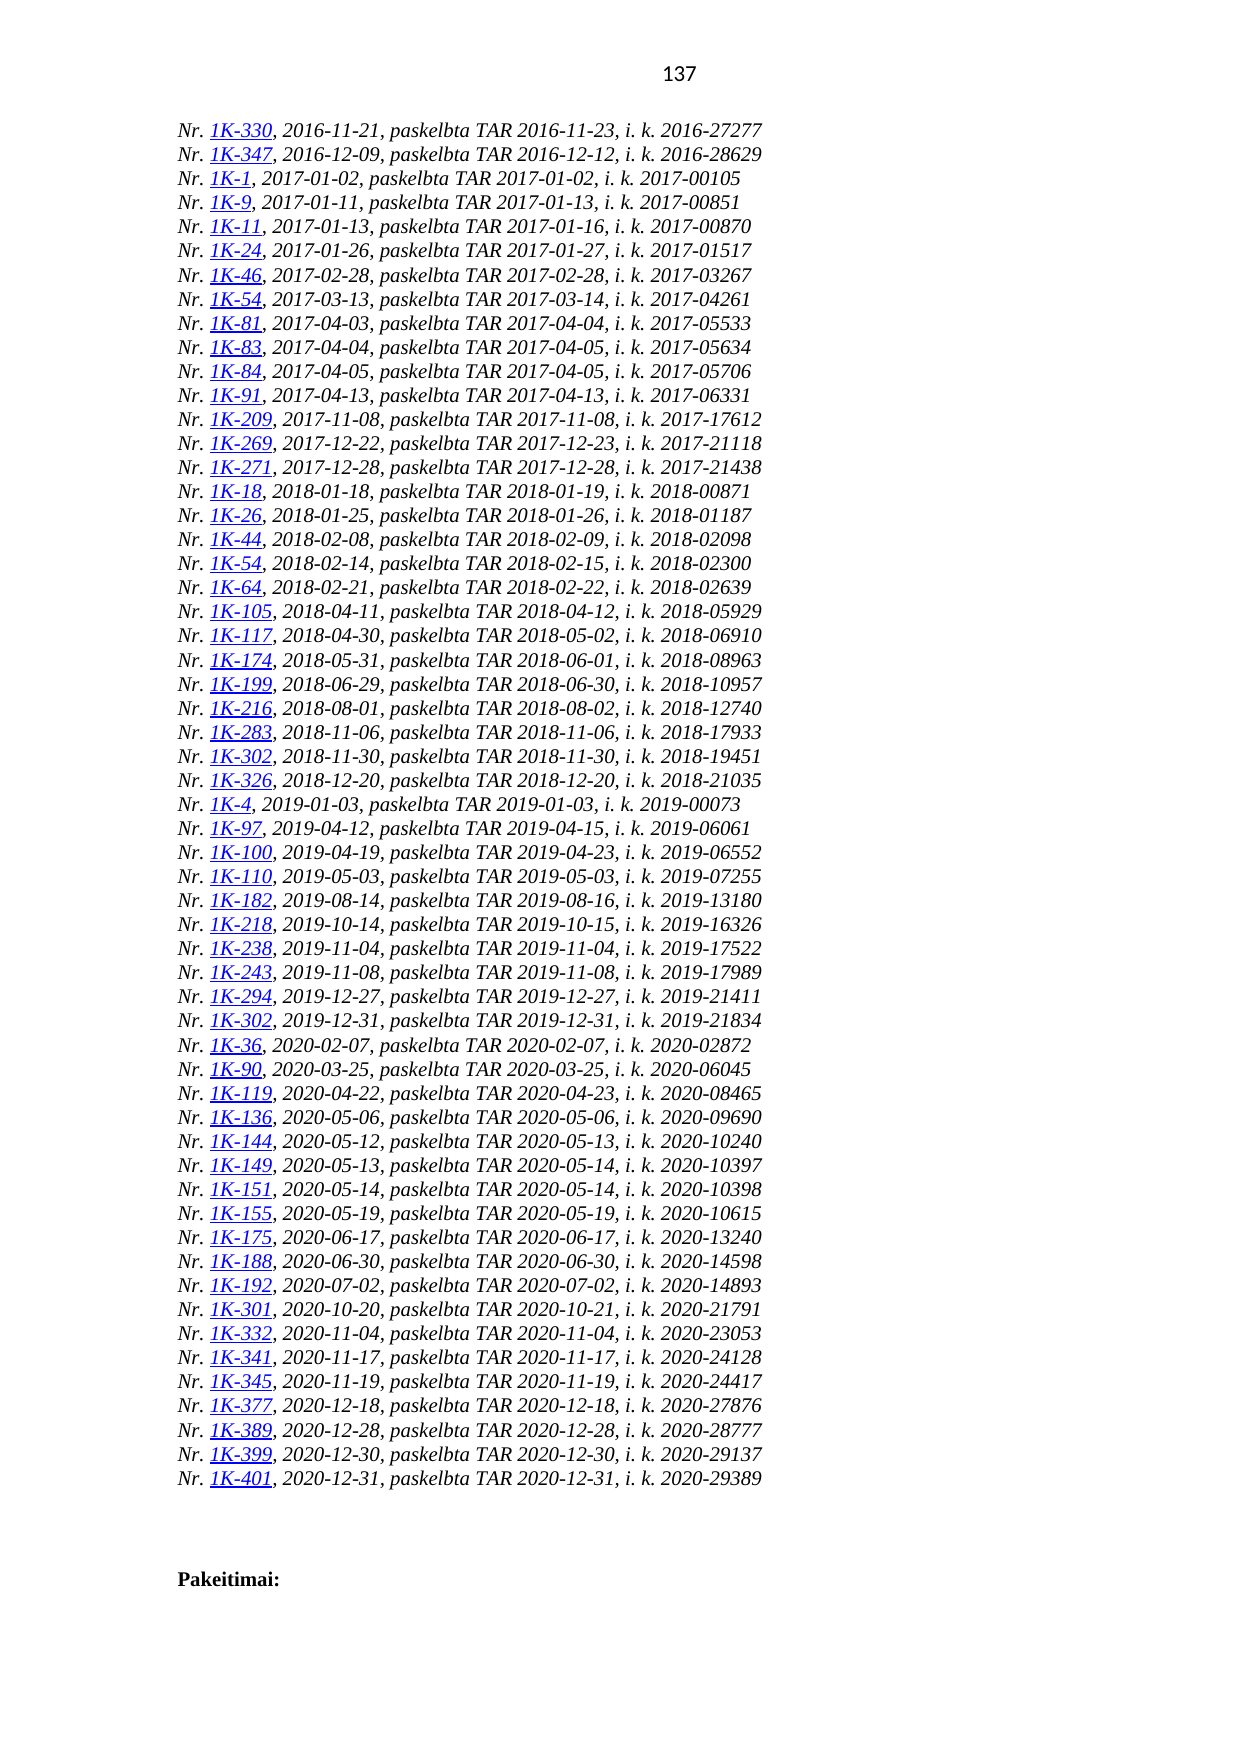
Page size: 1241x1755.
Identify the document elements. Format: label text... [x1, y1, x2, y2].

text Nr. 1K-110, 2019-05-03, paskelbta TAR 2019-05-03, i. k. 2019-07255 [177, 864, 1181, 888]
text Nr. 1K-209, 2017-11-08, paskelbta TAR 2017-11-08, i. k. 2017-17612 [177, 407, 1181, 431]
text Nr. 1K-377, 2020-12-18, paskelbta TAR 2020-12-18, i. k. 2020-27876 [177, 1393, 1181, 1417]
text Nr. 1K-54, 2018-02-14, paskelbta TAR 2018-02-15, i. k. 2018-02300 [177, 551, 1181, 575]
text Nr. 1K-302, 2019-12-31, paskelbta TAR 2019-12-31, i. k. 2019-21834 [177, 1008, 1181, 1032]
text Nr. 1K-97, 2019-04-12, paskelbta TAR 2019-04-15, i. k. 2019-06061 [177, 816, 1181, 840]
text Nr. 1K-9, 2017-01-11, paskelbta TAR 2017-01-13, i. k. 2017-00851 [177, 190, 1181, 214]
text Nr. 1K-90, 2020-03-25, paskelbta TAR 2020-03-25, i. k. 2020-06045 [177, 1057, 1181, 1081]
text Nr. 1K-389, 2020-12-28, paskelbta TAR 2020-12-28, i. k. 2020-28777 [177, 1417, 1181, 1442]
text Nr. 1K-149, 2020-05-13, paskelbta TAR 2020-05-14, i. k. 2020-10397 [177, 1153, 1181, 1177]
text Nr. 1K-11, 2017-01-13, paskelbta TAR 2017-01-16, i. k. 2017-00870 [177, 214, 1181, 238]
text Nr. 1K-271, 2017-12-28, paskelbta TAR 2017-12-28, i. k. 2017-21438 [177, 455, 1181, 479]
text Nr. 1K-155, 2020-05-19, paskelbta TAR 2020-05-19, i. k. 2020-10615 [177, 1201, 1181, 1225]
text Nr. 1K-26, 2018-01-25, paskelbta TAR 2018-01-26, i. k. 2018-01187 [177, 503, 1181, 527]
text Nr. 1K-84, 2017-04-05, paskelbta TAR 2017-04-05, i. k. 2017-05706 [177, 359, 1181, 383]
text Nr. 1K-151, 2020-05-14, paskelbta TAR 2020-05-14, i. k. 2020-10398 [177, 1177, 1181, 1201]
text Nr. 1K-1, 2017-01-02, paskelbta TAR 2017-01-02, i. k. 2017-00105 [177, 166, 1181, 190]
text Nr. 1K-44, 2018-02-08, paskelbta TAR 2018-02-09, i. k. 2018-02098 [177, 527, 1181, 551]
text Nr. 1K-174, 2018-05-31, paskelbta TAR 2018-06-01, i. k. 2018-08963 [177, 647, 1181, 672]
text Nr. 1K-218, 2019-10-14, paskelbta TAR 2019-10-15, i. k. 2019-16326 [177, 912, 1181, 936]
text Nr. 1K-175, 2020-06-17, paskelbta TAR 2020-06-17, i. k. 2020-13240 [177, 1225, 1181, 1249]
text Nr. 1K-119, 2020-04-22, paskelbta TAR 2020-04-23, i. k. 2020-08465 [177, 1081, 1181, 1105]
text Nr. 1K-269, 2017-12-22, paskelbta TAR 2017-12-23, i. k. 2017-21118 [177, 431, 1181, 455]
text Nr. 1K-18, 2018-01-18, paskelbta TAR 2018-01-19, i. k. 2018-00871 [177, 479, 1181, 503]
text Nr. 1K-182, 2019-08-14, paskelbta TAR 2019-08-16, i. k. 2019-13180 [177, 888, 1181, 912]
text Pakeitimai: [177, 1567, 1181, 1591]
text Nr. 1K-330, 2016-11-21, paskelbta TAR 2016-11-23, i. k. 2016-27277 [177, 118, 1181, 142]
text Nr. 1K-326, 2018-12-20, paskelbta TAR 2018-12-20, i. k. 2018-21035 [177, 768, 1181, 792]
text Nr. 1K-243, 2019-11-08, paskelbta TAR 2019-11-08, i. k. 2019-17989 [177, 960, 1181, 984]
text Nr. 1K-100, 2019-04-19, paskelbta TAR 2019-04-23, i. k. 2019-06552 [177, 840, 1181, 864]
text Nr. 1K-238, 2019-11-04, paskelbta TAR 2019-11-04, i. k. 2019-17522 [177, 936, 1181, 960]
text Nr. 1K-36, 2020-02-07, paskelbta TAR 2020-02-07, i. k. 2020-02872 [177, 1032, 1181, 1057]
text Nr. 1K-144, 2020-05-12, paskelbta TAR 2020-05-13, i. k. 2020-10240 [177, 1129, 1181, 1153]
text Nr. 1K-64, 2018-02-21, paskelbta TAR 2018-02-22, i. k. 2018-02639 [177, 575, 1181, 599]
text Nr. 1K-294, 2019-12-27, paskelbta TAR 2019-12-27, i. k. 2019-21411 [177, 984, 1181, 1008]
text Nr. 1K-401, 2020-12-31, paskelbta TAR 2020-12-31, i. k. 2020-29389 [177, 1466, 1181, 1490]
text Nr. 1K-399, 2020-12-30, paskelbta TAR 2020-12-30, i. k. 2020-29137 [177, 1442, 1181, 1466]
text Nr. 1K-347, 2016-12-09, paskelbta TAR 2016-12-12, i. k. 2016-28629 [177, 142, 1181, 166]
text Nr. 1K-216, 2018-08-01, paskelbta TAR 2018-08-02, i. k. 2018-12740 [177, 696, 1181, 720]
text Nr. 1K-341, 2020-11-17, paskelbta TAR 2020-11-17, i. k. 2020-24128 [177, 1345, 1181, 1369]
text Nr. 1K-105, 2018-04-11, paskelbta TAR 2018-04-12, i. k. 2018-05929 [177, 599, 1181, 623]
text Nr. 1K-4, 2019-01-03, paskelbta TAR 2019-01-03, i. k. 2019-00073 [177, 792, 1181, 816]
text Nr. 1K-91, 2017-04-13, paskelbta TAR 2017-04-13, i. k. 2017-06331 [177, 383, 1181, 407]
text Nr. 1K-117, 2018-04-30, paskelbta TAR 2018-05-02, i. k. 2018-06910 [177, 623, 1181, 647]
text Nr. 1K-136, 2020-05-06, paskelbta TAR 2020-05-06, i. k. 2020-09690 [177, 1105, 1181, 1129]
text Nr. 1K-83, 2017-04-04, paskelbta TAR 2017-04-05, i. k. 2017-05634 [177, 335, 1181, 359]
text Nr. 1K-24, 2017-01-26, paskelbta TAR 2017-01-27, i. k. 2017-01517 [177, 238, 1181, 262]
text Nr. 1K-302, 2018-11-30, paskelbta TAR 2018-11-30, i. k. 2018-19451 [177, 744, 1181, 768]
text Nr. 1K-188, 2020-06-30, paskelbta TAR 2020-06-30, i. k. 2020-14598 [177, 1249, 1181, 1273]
text Nr. 1K-301, 2020-10-20, paskelbta TAR 2020-10-21, i. k. 2020-21791 [177, 1297, 1181, 1321]
text Nr. 1K-283, 2018-11-06, paskelbta TAR 2018-11-06, i. k. 2018-17933 [177, 720, 1181, 744]
text Nr. 1K-81, 2017-04-03, paskelbta TAR 2017-04-04, i. k. 2017-05533 [177, 311, 1181, 335]
text Nr. 1K-199, 2018-06-29, paskelbta TAR 2018-06-30, i. k. 2018-10957 [177, 672, 1181, 696]
text Nr. 1K-192, 2020-07-02, paskelbta TAR 2020-07-02, i. k. 2020-14893 [177, 1273, 1181, 1297]
text Nr. 1K-332, 2020-11-04, paskelbta TAR 2020-11-04, i. k. 2020-23053 [177, 1321, 1181, 1345]
text Nr. 1K-345, 2020-11-19, paskelbta TAR 2020-11-19, i. k. 2020-24417 [177, 1369, 1181, 1393]
text Nr. 1K-46, 2017-02-28, paskelbta TAR 2017-02-28, i. k. 2017-03267 [177, 262, 1181, 287]
text Nr. 1K-54, 2017-03-13, paskelbta TAR 2017-03-14, i. k. 2017-04261 [177, 287, 1181, 311]
